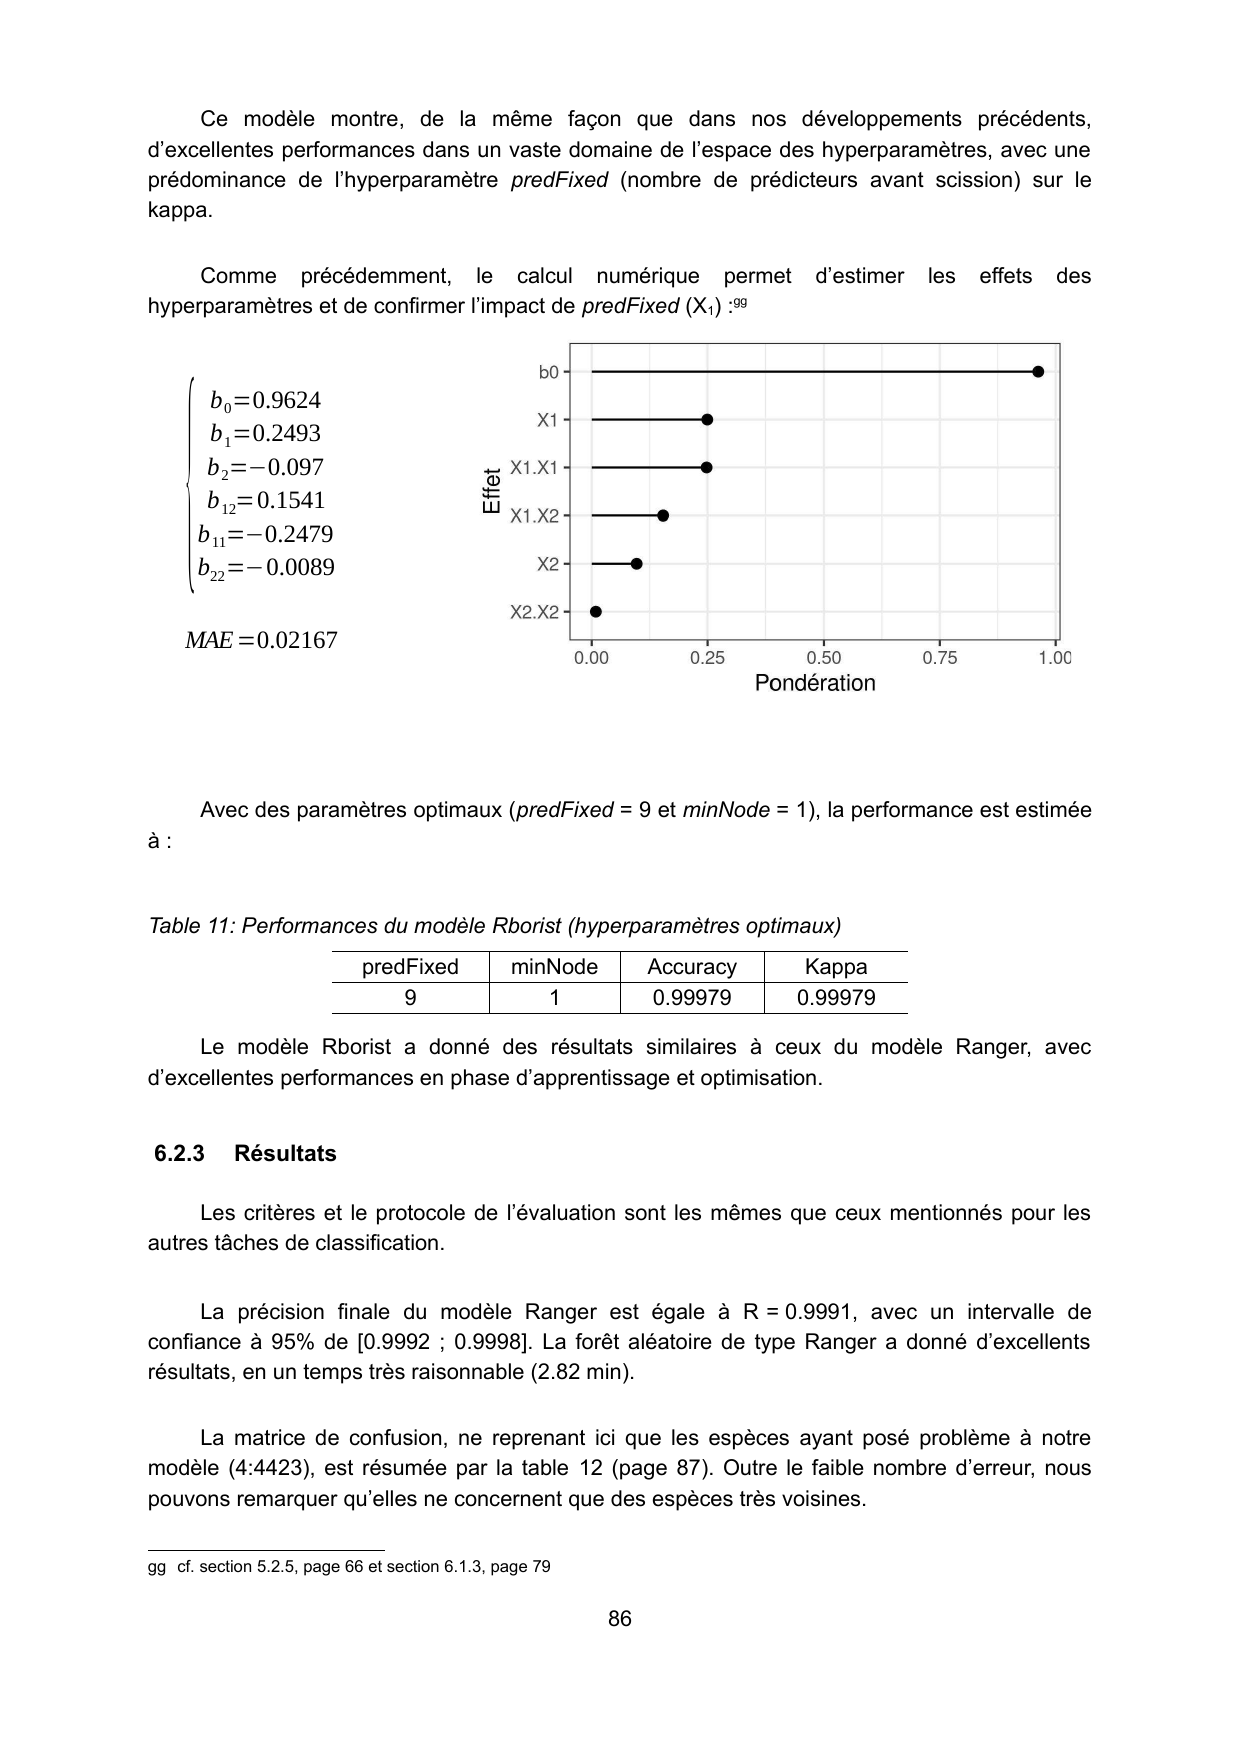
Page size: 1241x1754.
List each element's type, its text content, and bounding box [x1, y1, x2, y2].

table_header Accuracy [621, 952, 764, 982]
text Les critères et le protocole de l’évaluation sont les mêmes que ceux mentionnés pour les autres tâches de classification. [148, 1200, 1093, 1255]
table_cell 9 [332, 983, 489, 1013]
text La précision finale du modèle Ranger est égale à R = 0.9991, avec un intervalle de confiance à 95% de [0.9992 ; 0.9998]. La forêt aléatoire de type Ranger a donné d’excellents résultats, en un temps très raisonnable (2.82 min). [148, 1299, 1093, 1384]
table_header minNode [490, 952, 620, 982]
picture [471, 331, 1072, 707]
text Ce modèle montre, de la même façon que dans nos développements précédents, d’excellentes performances dans un vaste domaine de l’espace des hyperparamètres, avec une prédominance de l’hyperparamètre predFixed (nombre de prédicteurs avant scission) sur le kappa. [148, 106, 1093, 222]
text Le modèle Rborist a donné des résultats similaires à ceux du modèle Ranger, avec d’excellentes performances en phase d’apprentissage et optimisation. [148, 1034, 1093, 1089]
table_header predFixed [332, 952, 489, 982]
table_cell 0.99979 [621, 983, 764, 1013]
text Comme précédemment, le calcul numérique permet d’estimer les effets des hyperparamètres et de confirmer l’impact de predFixed (X1) : [148, 263, 1093, 318]
text La matrice de confusion, ne reprenant ici que les espèces ayant posé problème à notre modèle (4:4423), est résumée par la table 12 (page 83). Outre le faible nombre d’erreur, nous pouvons remarquer qu’elles ne concernent que des espèces très voisines. [148, 1425, 1093, 1511]
table_cell 1 [490, 983, 620, 1013]
table_cell 0.99979 [765, 983, 908, 1013]
table_header Kappa [765, 952, 908, 982]
text Avec des paramètres optimaux (predFixed = 9 et minNode = 1), la performance est estimée à : [148, 797, 1093, 853]
subtitle Résultats [148, 1140, 1093, 1167]
text Table 11: Performances du modèle Rborist (hyperparamètres optimaux) [148, 913, 1093, 938]
text cf. section 5.2.5, page 65 et section 6.1.3, page 76 [148, 1556, 1093, 1576]
